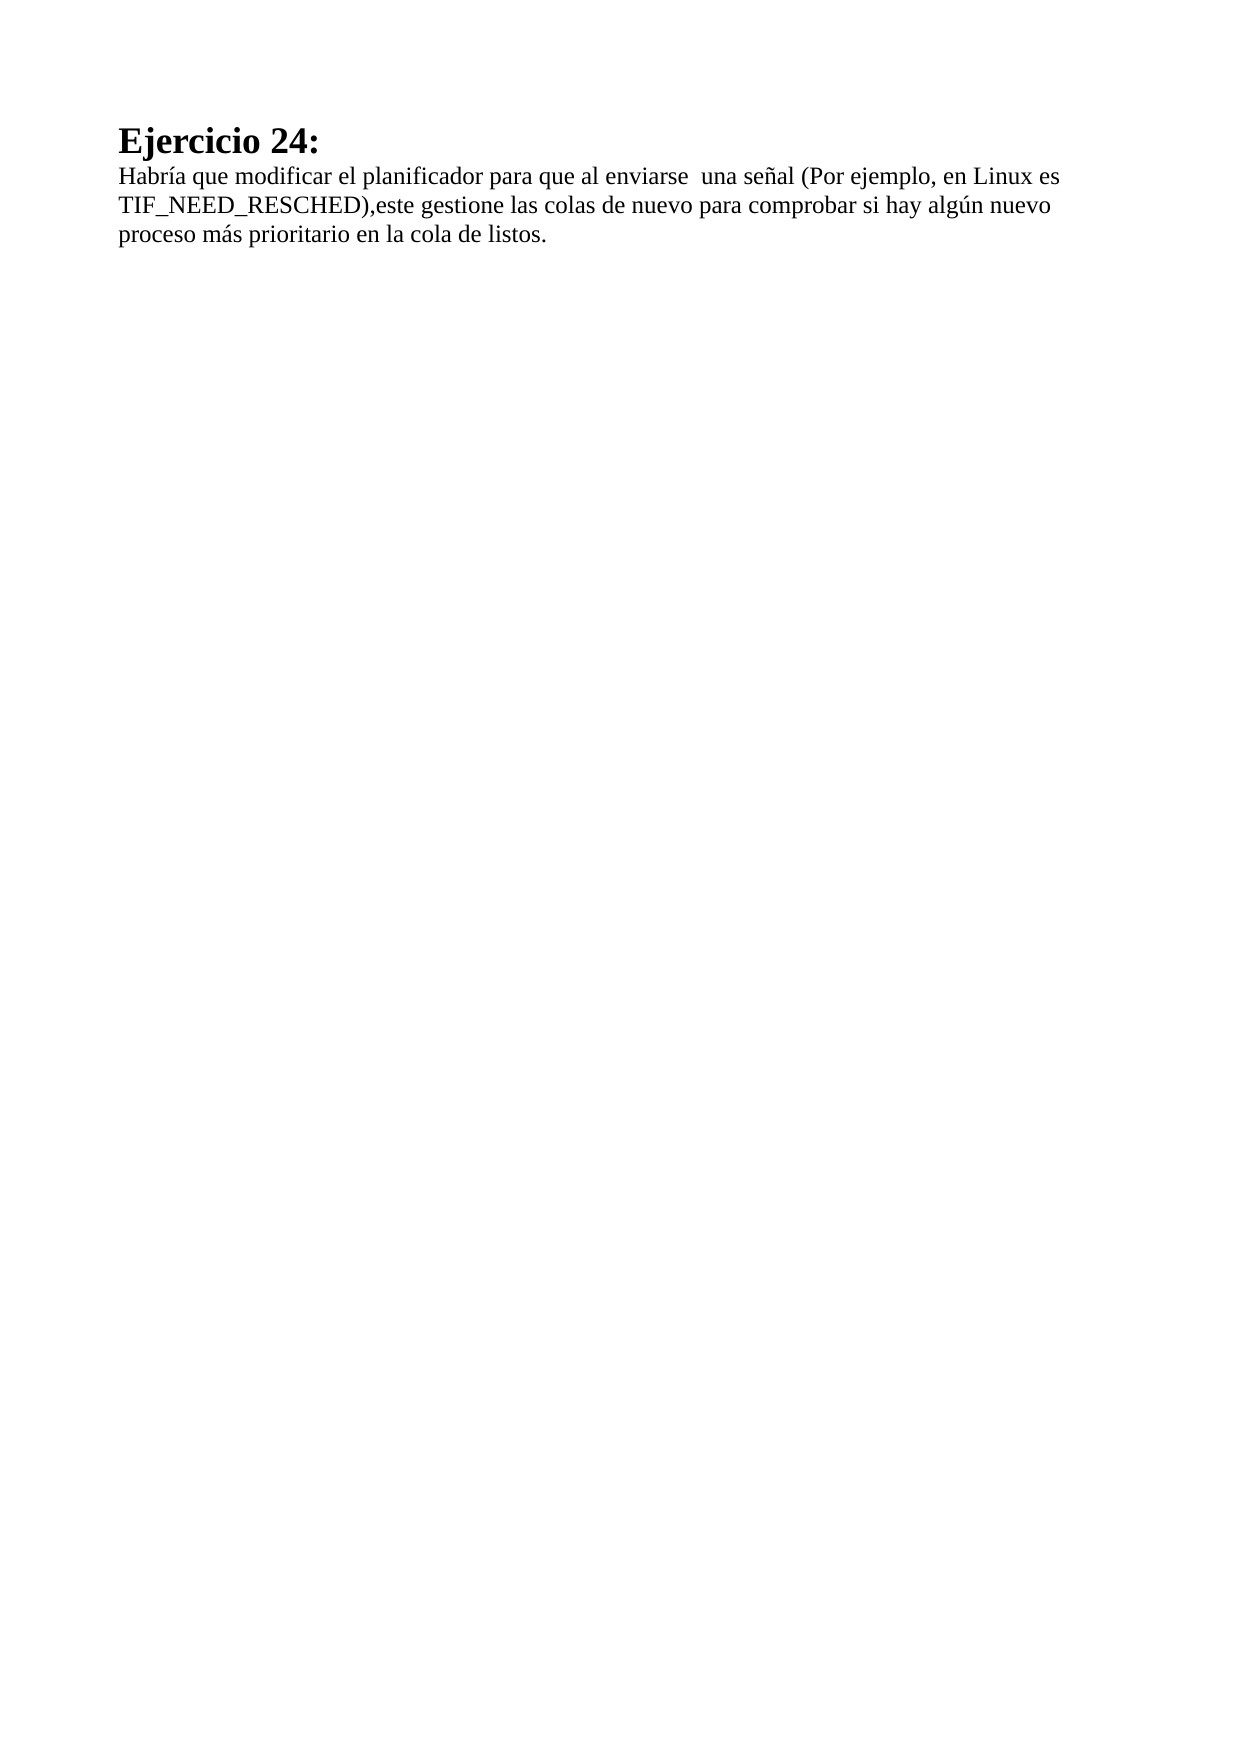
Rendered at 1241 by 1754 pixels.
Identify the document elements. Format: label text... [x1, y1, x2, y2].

text Ejercicio 24: [118, 118, 1122, 161]
text Habría que modificar el planificador para que al enviarse una señal (Por ejemplo, en Linux es TIF_NEED_RESCHED),este gestione las colas de nuevo para comprobar si hay algún nuevo proceso más prioritario en la cola de listos. [118, 161, 1122, 247]
